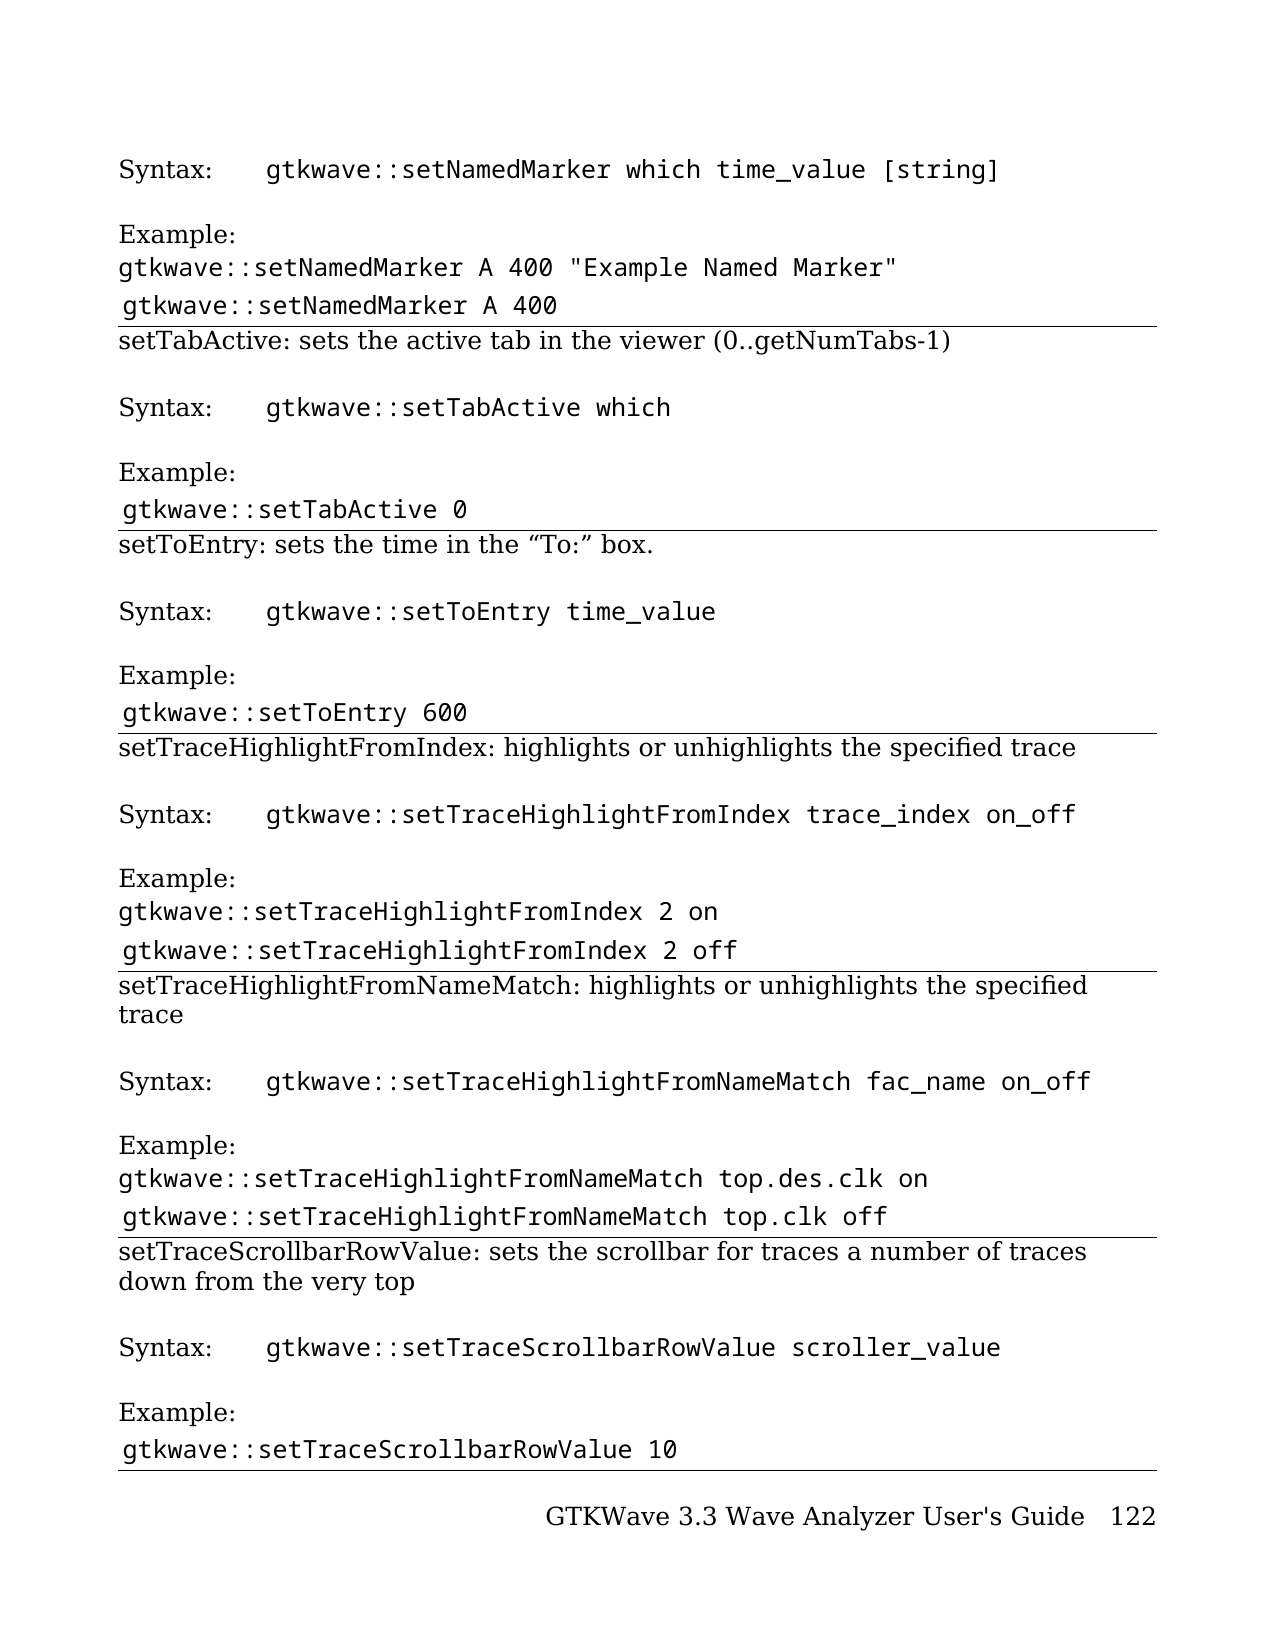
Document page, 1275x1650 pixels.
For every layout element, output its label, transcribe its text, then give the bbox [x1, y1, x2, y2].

text gtkwave::setNamedMarker A 400 "Example Named Marker" [118, 249, 1157, 283]
text setTraceScrollbarRowValue: sets the scrollbar for traces a number of traces down from the very top [118, 1238, 1157, 1296]
text gtkwave::setNamedMarker A 400 [118, 283, 1157, 326]
text Example: [118, 865, 1157, 894]
text Example: [118, 661, 1157, 690]
text gtkwave::setTraceHighlightFromIndex 2 off [118, 928, 1157, 971]
text Example: [118, 458, 1157, 487]
text setTraceHighlightFromIndex: highlights or unhighlights the specified trace [118, 734, 1157, 762]
text Syntax: gtkwave::setTraceHighlightFromNameMatch fac_name on_off [118, 1063, 1157, 1097]
text gtkwave::setTraceHighlightFromNameMatch top.des.clk on [118, 1161, 1157, 1194]
text gtkwave::setTabActive 0 [118, 487, 1157, 530]
text setTabActive: sets the active tab in the viewer (0..getNumTabs-1) [118, 327, 1157, 356]
text gtkwave::setToEntry 600 [118, 690, 1157, 733]
text Syntax: gtkwave::setTraceHighlightFromIndex trace_index on_off [118, 797, 1157, 831]
text setTraceHighlightFromNameMatch: highlights or unhighlights the specified trace [118, 972, 1157, 1029]
text Syntax: gtkwave::setTabActive which [118, 390, 1157, 424]
text gtkwave::setTraceHighlightFromIndex 2 on [118, 894, 1157, 928]
text Example: [118, 220, 1157, 249]
text gtkwave::setTraceScrollbarRowValue 10 [118, 1427, 1157, 1470]
text Example: [118, 1398, 1157, 1427]
text setToEntry: sets the time in the “To:” box. [118, 531, 1157, 559]
text Syntax: gtkwave::setTraceScrollbarRowValue scroller_value [118, 1330, 1157, 1364]
text Syntax: gtkwave::setToEntry time_value [118, 593, 1157, 627]
text Syntax: gtkwave::setNamedMarker which time_value [string] [118, 152, 1157, 186]
text Example: [118, 1131, 1157, 1161]
text gtkwave::setTraceHighlightFromNameMatch top.clk off [118, 1194, 1157, 1237]
